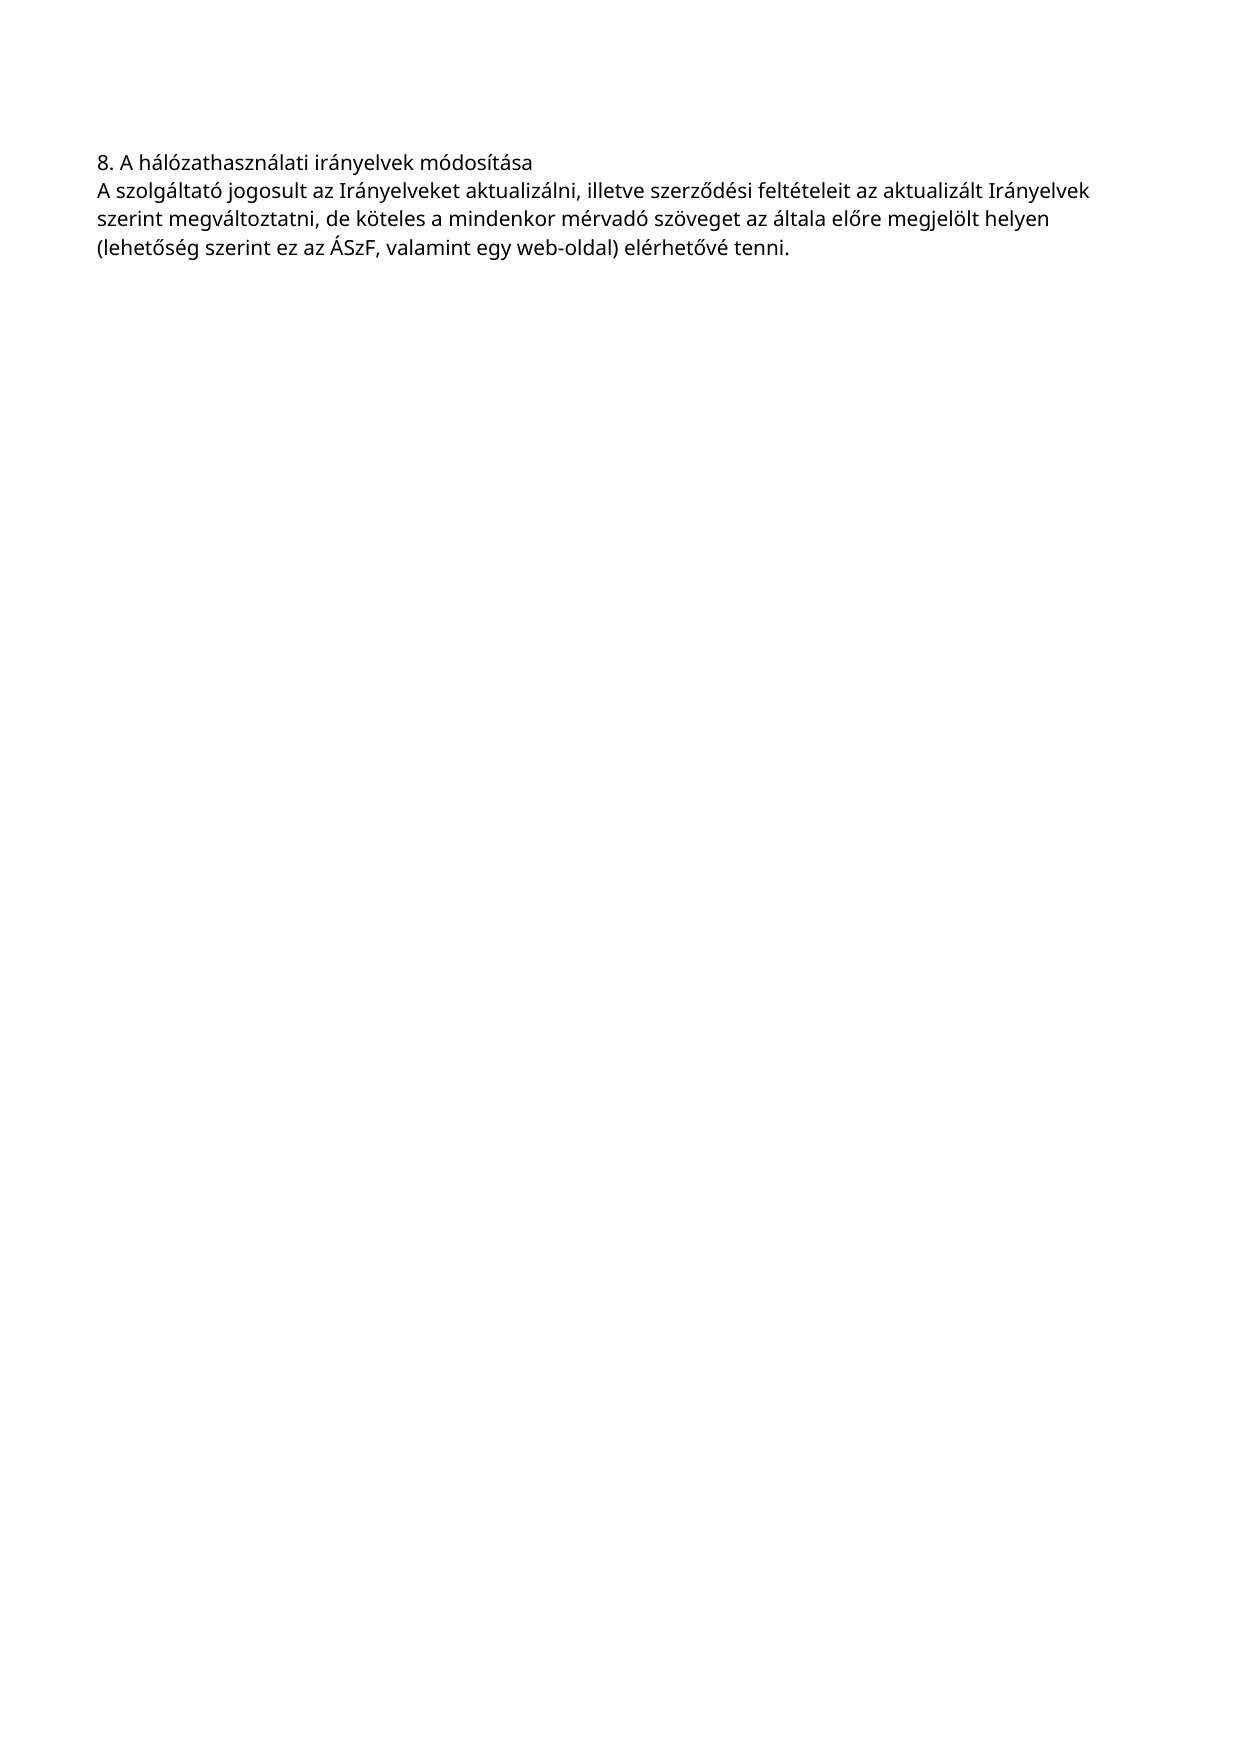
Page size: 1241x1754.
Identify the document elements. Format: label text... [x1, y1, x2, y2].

text (lehetőség szerint ez az ÁSzF, valamint egy web-oldal) elérhetővé tenni. [97, 233, 1130, 261]
text A szolgáltató jogosult az Irányelveket aktualizálni, illetve szerződési feltételeit az aktualizált Irányelvek [97, 176, 1130, 204]
text szerint megváltoztatni, de köteles a mindenkor mérvadó szöveget az általa előre megjelölt helyen [97, 204, 1130, 233]
text 8. A hálózathasználati irányelvek módosítása [97, 148, 1130, 176]
